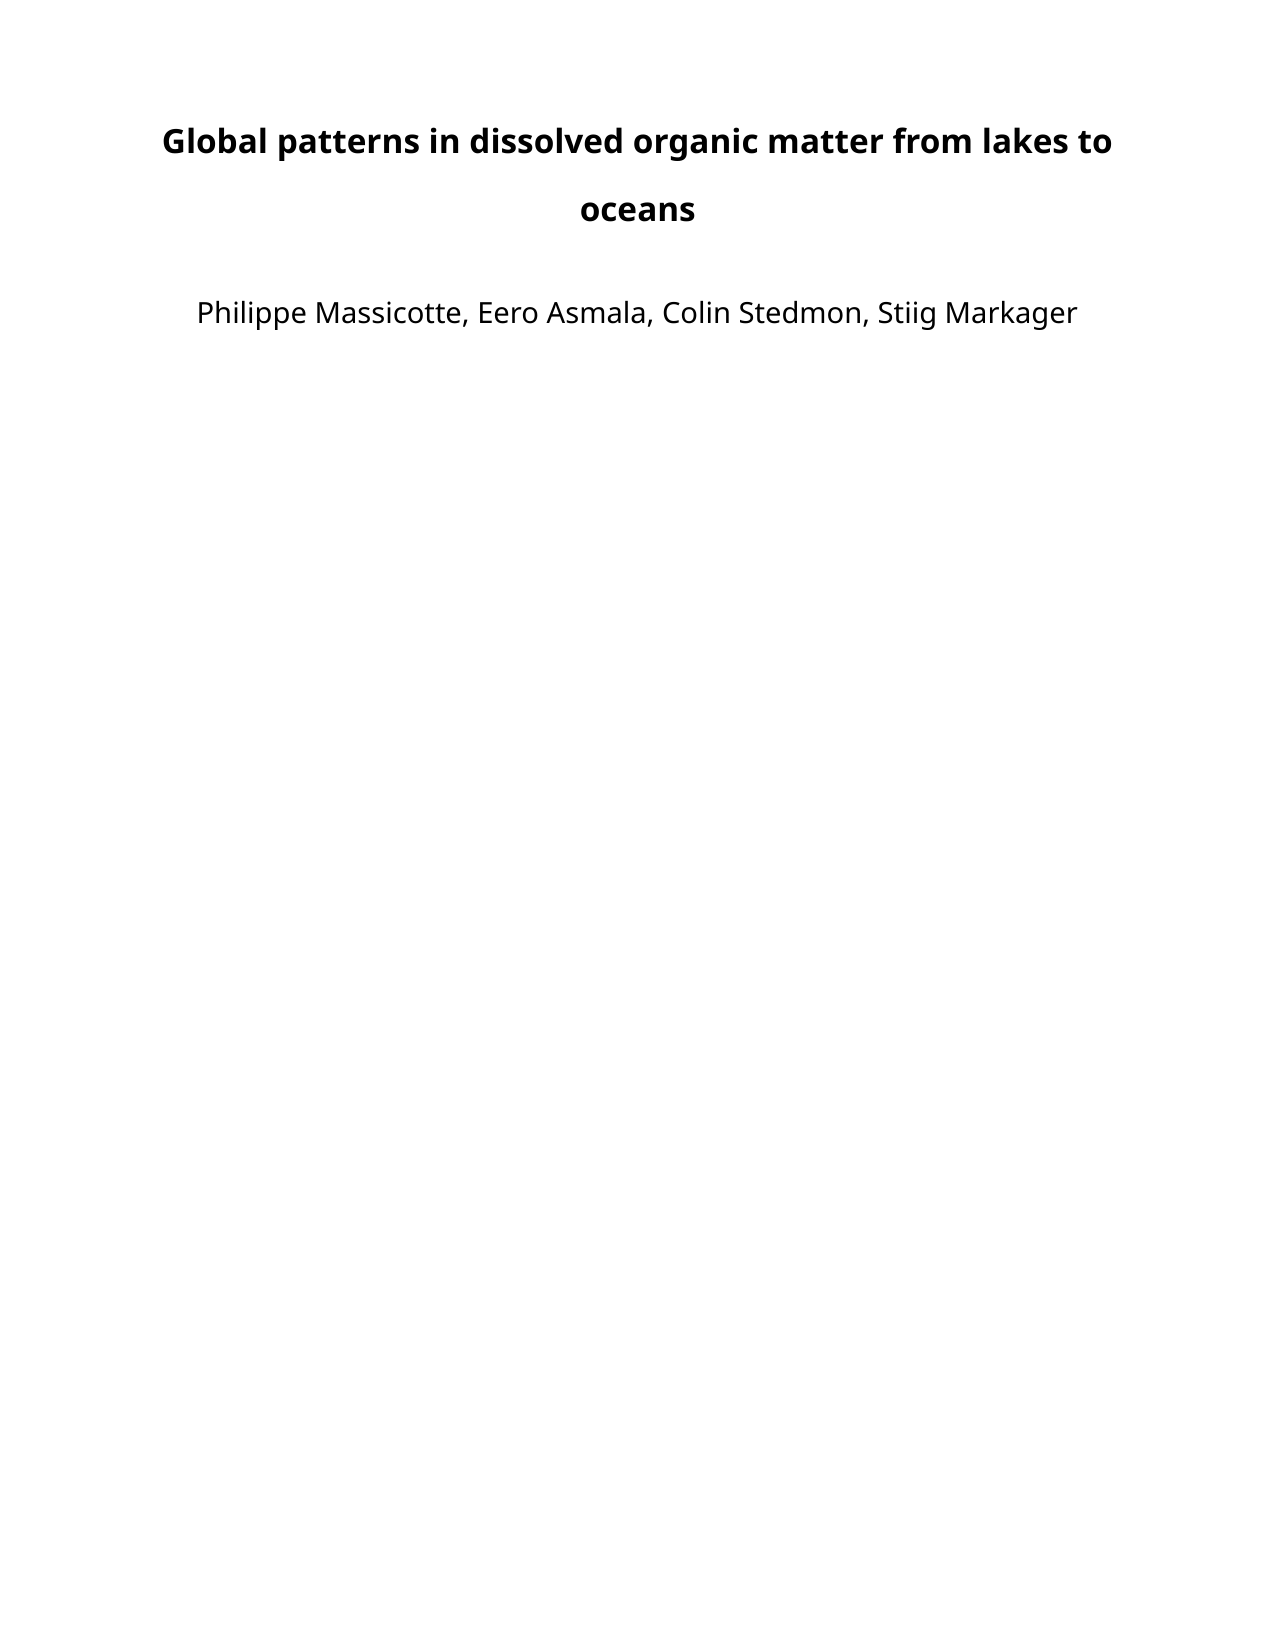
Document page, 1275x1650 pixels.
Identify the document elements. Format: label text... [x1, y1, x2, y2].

text Global patterns in dissolved organic matter from lakes to oceans [118, 118, 1157, 232]
text Philippe Massicotte, Eero Asmala, Colin Stedmon, Stiig Markager [118, 292, 1157, 332]
